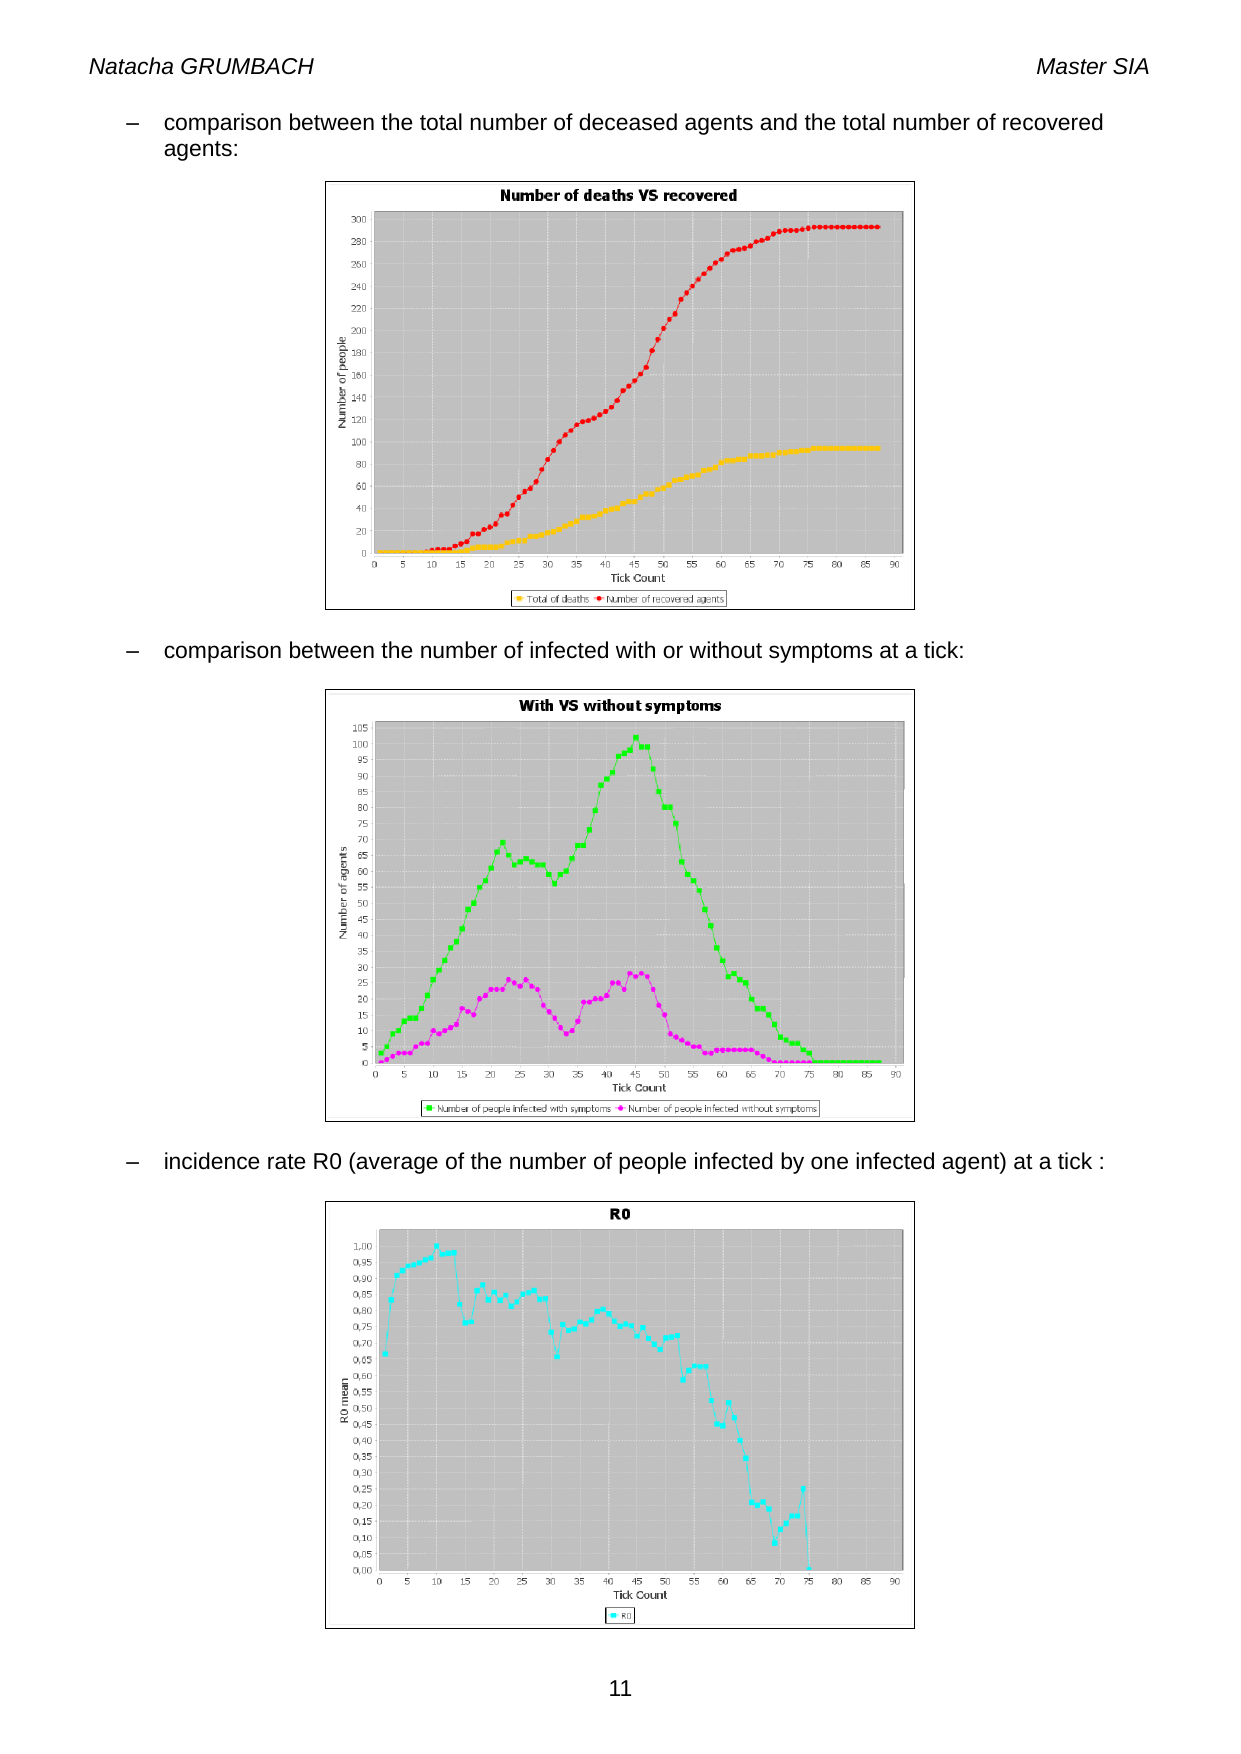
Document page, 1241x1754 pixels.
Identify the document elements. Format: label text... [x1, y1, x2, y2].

list incidence rate R0 (average of the number of people infected by one infected agent) at a tick : [126, 1148, 1152, 1174]
list comparison between the total number of deceased agents and the total number of recovered agents: [126, 109, 1152, 162]
list comparison between the number of infected with or without symptoms at a tick: [126, 637, 1152, 663]
